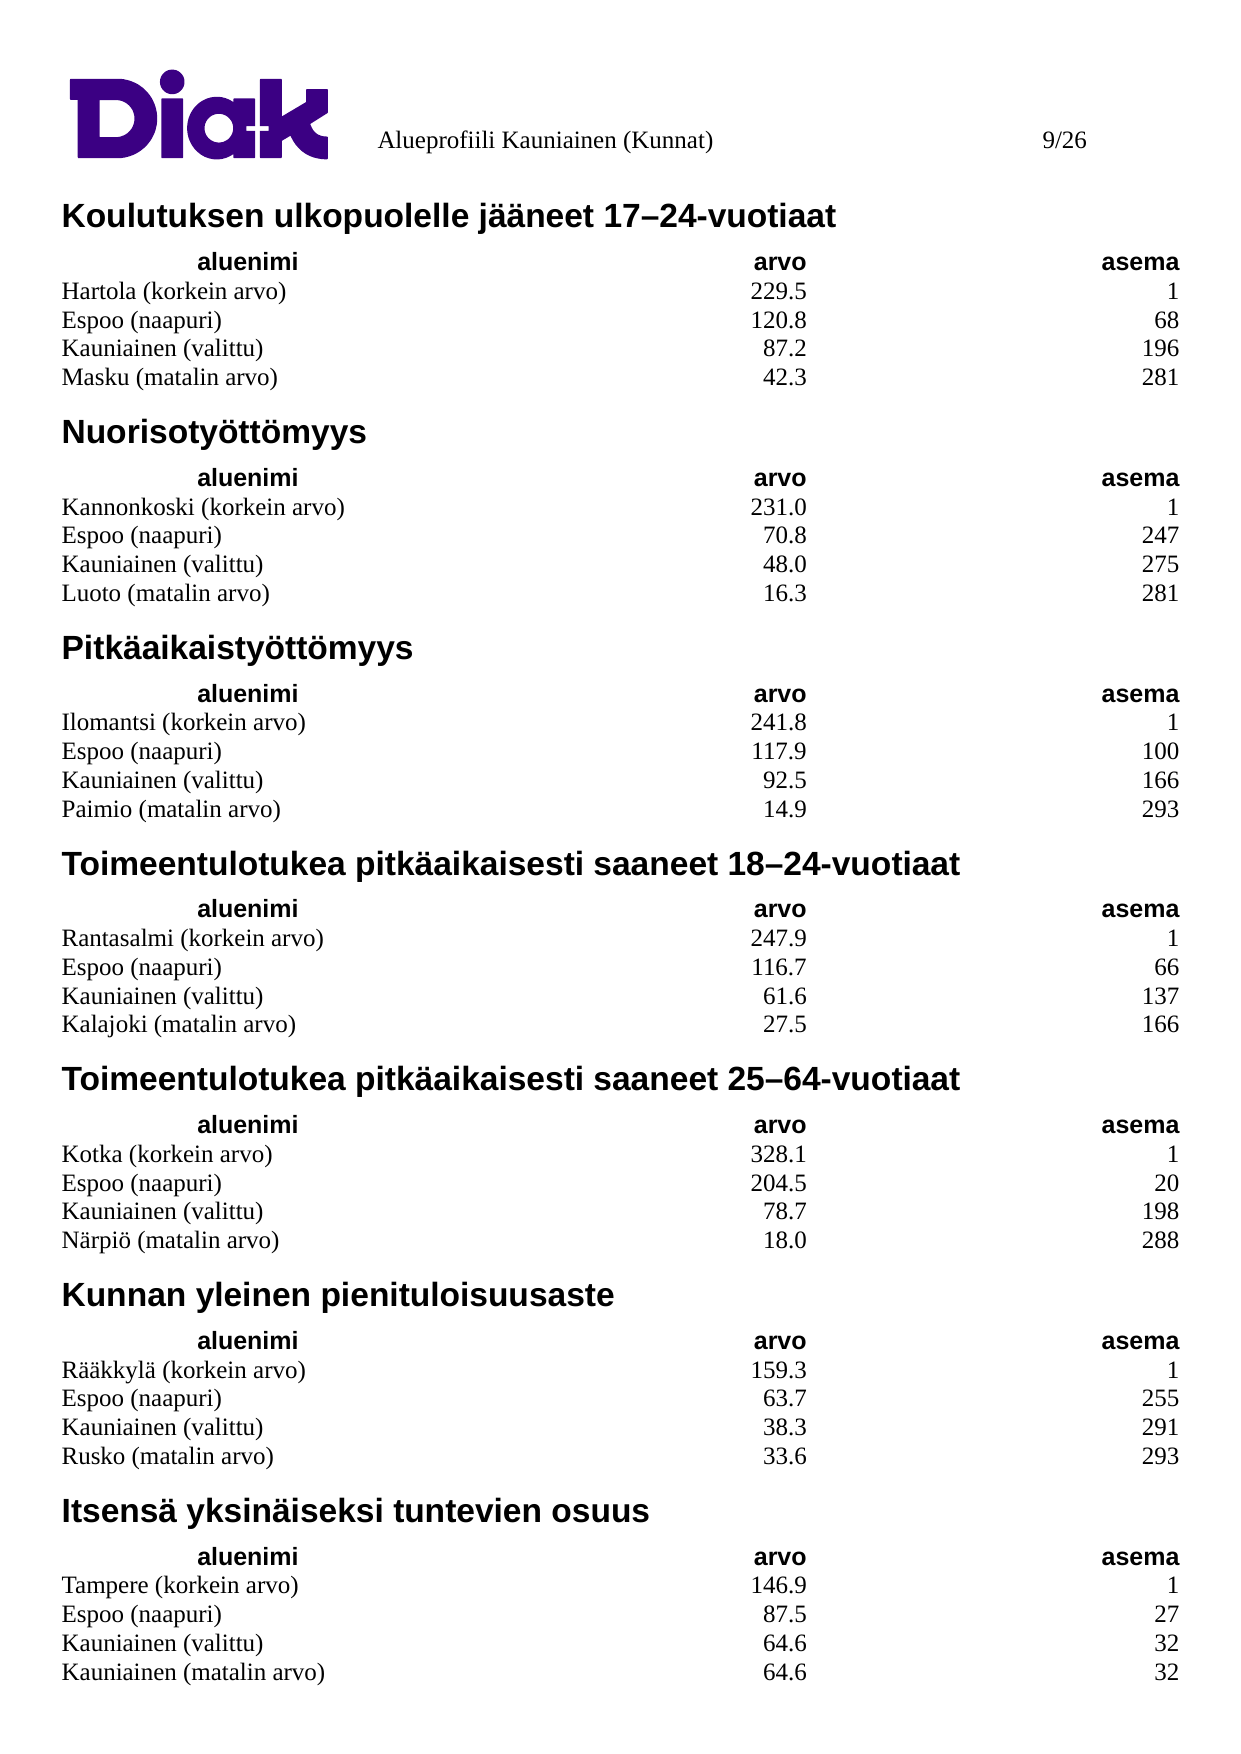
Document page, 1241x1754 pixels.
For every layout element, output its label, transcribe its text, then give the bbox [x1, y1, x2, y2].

subtitle Toimeentulotukea pitkäaikaisesti saaneet 25–64-vuotiaat [61, 1059, 1179, 1098]
table_header aluenimi [61, 1542, 434, 1570]
table_cell 159.3 [434, 1355, 806, 1383]
table_cell 281 [806, 362, 1179, 391]
table_cell Kauniainen (valittu) [61, 1628, 434, 1657]
table_cell Luoto (matalin arvo) [61, 578, 434, 607]
table_cell Ilomantsi (korkein arvo) [61, 708, 434, 736]
table_cell 38.3 [434, 1412, 806, 1441]
table_cell 66 [806, 952, 1179, 981]
table_header asema [806, 463, 1179, 492]
table_cell Kauniainen (valittu) [61, 1412, 434, 1441]
table_cell 293 [806, 1441, 1179, 1470]
table_cell 48.0 [434, 549, 806, 578]
table_cell 146.9 [434, 1570, 806, 1599]
table_cell Espoo (naapuri) [61, 1384, 434, 1412]
table_header aluenimi [61, 1326, 434, 1355]
table_header asema [806, 1542, 1179, 1570]
table_cell 32 [806, 1628, 1179, 1657]
table_cell Hartola (korkein arvo) [61, 276, 434, 305]
table_cell 247.9 [434, 923, 806, 952]
table_cell 61.6 [434, 981, 806, 1009]
table_cell 87.2 [434, 334, 806, 362]
table_header arvo [434, 679, 806, 707]
table_cell 241.8 [434, 708, 806, 736]
table_header arvo [434, 463, 806, 492]
table_cell 1 [806, 923, 1179, 952]
table_cell Kalajoki (matalin arvo) [61, 1010, 434, 1038]
table_cell 1 [806, 708, 1179, 736]
table_cell 1 [806, 276, 1179, 305]
table_header aluenimi [61, 1110, 434, 1139]
table_cell 92.5 [434, 765, 806, 794]
table_header arvo [434, 895, 806, 923]
table_cell 33.6 [434, 1441, 806, 1470]
table_cell 166 [806, 1010, 1179, 1038]
table_cell 247 [806, 521, 1179, 549]
table_header aluenimi [61, 679, 434, 707]
table_cell 64.6 [434, 1657, 806, 1685]
table_cell 16.3 [434, 578, 806, 607]
table_cell 120.8 [434, 305, 806, 333]
table_cell Masku (matalin arvo) [61, 362, 434, 391]
table_header asema [806, 1326, 1179, 1355]
table_cell Espoo (naapuri) [61, 305, 434, 333]
table_cell Kauniainen (valittu) [61, 334, 434, 362]
table_cell 275 [806, 549, 1179, 578]
table_cell Rusko (matalin arvo) [61, 1441, 434, 1470]
table_header arvo [434, 1542, 806, 1570]
table_cell Kauniainen (valittu) [61, 1196, 434, 1225]
table_header arvo [434, 1110, 806, 1139]
table_cell 42.3 [434, 362, 806, 391]
table_header arvo [434, 247, 806, 276]
table_cell 117.9 [434, 736, 806, 765]
table_cell 70.8 [434, 521, 806, 549]
table_cell Kauniainen (matalin arvo) [61, 1657, 434, 1685]
table_cell Rantasalmi (korkein arvo) [61, 923, 434, 952]
table_cell 166 [806, 765, 1179, 794]
table_cell 78.7 [434, 1196, 806, 1225]
table_cell Espoo (naapuri) [61, 952, 434, 981]
table_cell Kauniainen (valittu) [61, 549, 434, 578]
table_cell 100 [806, 736, 1179, 765]
subtitle Nuorisotyöttömyys [61, 412, 1179, 451]
subtitle Koulutuksen ulkopuolelle jääneet 17–24-vuotiaat [61, 196, 1179, 235]
table_cell 87.5 [434, 1599, 806, 1628]
table_cell Espoo (naapuri) [61, 736, 434, 765]
table_cell 328.1 [434, 1139, 806, 1168]
table_cell 64.6 [434, 1628, 806, 1657]
table_cell 1 [806, 1355, 1179, 1383]
subtitle Itsensä yksinäiseksi tuntevien osuus [61, 1491, 1179, 1529]
table_cell 1 [806, 1570, 1179, 1599]
table_cell 231.0 [434, 492, 806, 521]
table_cell 198 [806, 1196, 1179, 1225]
table_cell Kannonkoski (korkein arvo) [61, 492, 434, 521]
table_header asema [806, 895, 1179, 923]
table_cell Kotka (korkein arvo) [61, 1139, 434, 1168]
table_cell 116.7 [434, 952, 806, 981]
table_cell 255 [806, 1384, 1179, 1412]
table_header asema [806, 679, 1179, 707]
table_cell 288 [806, 1225, 1179, 1254]
table_header aluenimi [61, 247, 434, 276]
table_cell 204.5 [434, 1168, 806, 1196]
table_cell 68 [806, 305, 1179, 333]
table_cell Espoo (naapuri) [61, 521, 434, 549]
table_cell Espoo (naapuri) [61, 1168, 434, 1196]
table_cell Kauniainen (valittu) [61, 765, 434, 794]
table_header arvo [434, 1326, 806, 1355]
table_cell 32 [806, 1657, 1179, 1685]
subtitle Kunnan yleinen pienituloisuusaste [61, 1275, 1179, 1313]
table_cell 27 [806, 1599, 1179, 1628]
table_cell 281 [806, 578, 1179, 607]
table_cell Paimio (matalin arvo) [61, 794, 434, 822]
table_cell Tampere (korkein arvo) [61, 1570, 434, 1599]
table_header aluenimi [61, 895, 434, 923]
table_cell 63.7 [434, 1384, 806, 1412]
table_header aluenimi [61, 463, 434, 492]
table_cell 137 [806, 981, 1179, 1009]
table_header asema [806, 1110, 1179, 1139]
subtitle Toimeentulotukea pitkäaikaisesti saaneet 18–24-vuotiaat [61, 843, 1179, 882]
table_cell 27.5 [434, 1010, 806, 1038]
table_cell 1 [806, 1139, 1179, 1168]
table_header asema [806, 247, 1179, 276]
table_cell Närpiö (matalin arvo) [61, 1225, 434, 1254]
table_cell 1 [806, 492, 1179, 521]
table_cell 18.0 [434, 1225, 806, 1254]
subtitle Pitkäaikaistyöttömyys [61, 628, 1179, 666]
table_cell Rääkkylä (korkein arvo) [61, 1355, 434, 1383]
table_cell 229.5 [434, 276, 806, 305]
table_cell 14.9 [434, 794, 806, 822]
table_cell 20 [806, 1168, 1179, 1196]
table_cell 196 [806, 334, 1179, 362]
table_cell Kauniainen (valittu) [61, 981, 434, 1009]
table_cell 293 [806, 794, 1179, 822]
table_cell Espoo (naapuri) [61, 1599, 434, 1628]
table_cell 291 [806, 1412, 1179, 1441]
